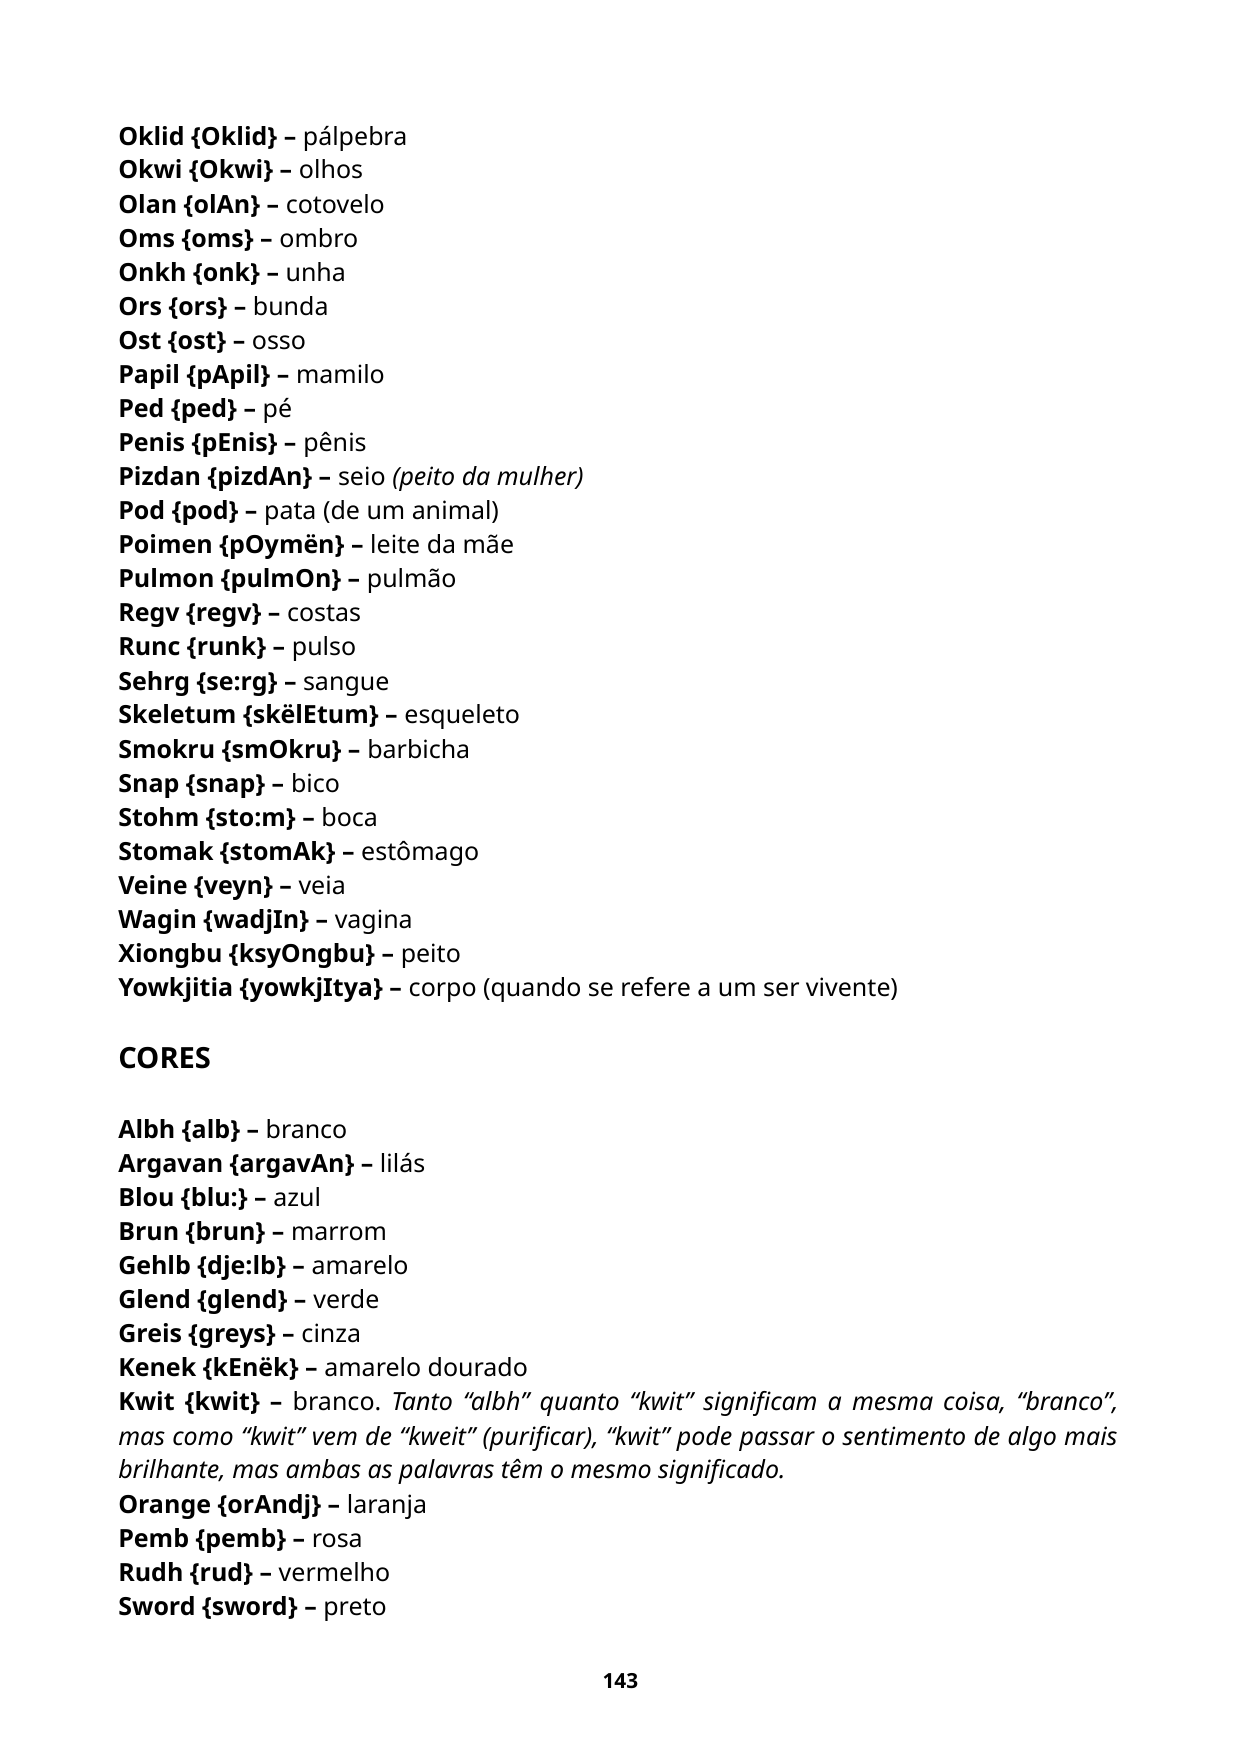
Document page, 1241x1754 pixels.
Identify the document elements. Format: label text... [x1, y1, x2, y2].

text Olan {olAn} – cotovelo [118, 186, 1122, 220]
text Okwi {Okwi} – olhos [118, 152, 1122, 186]
text Albh {alb} – branco [118, 1112, 1122, 1146]
text Blou {blu:} – azul [118, 1180, 1122, 1214]
text Kenek {kEnëk} – amarelo dourado [118, 1350, 1122, 1384]
text Glend {glend} – verde [118, 1282, 1122, 1316]
text Argavan {argavAn} – lilás [118, 1146, 1122, 1180]
text Ost {ost} – osso [118, 322, 1122, 357]
text Runc {runk} – pulso [118, 629, 1122, 663]
text Orange {orAndj} – laranja [118, 1486, 1122, 1520]
text Stomak {stomAk} – estômago [118, 833, 1122, 867]
text Gehlb {dje:lb} – amarelo [118, 1248, 1122, 1282]
text Papil {pApil} – mamilo [118, 357, 1122, 391]
text Ors {ors} – bunda [118, 288, 1122, 322]
text Stohm {sto:m} – boca [118, 799, 1122, 833]
text Regv {regv} – costas [118, 595, 1122, 629]
text Pulmon {pulmOn} – pulmão [118, 561, 1122, 595]
text Brun {brun} – marrom [118, 1214, 1122, 1248]
text Ped {ped} – pé [118, 391, 1122, 425]
text Kwit {kwit} – branco. Tanto “albh” quanto “kwit” significam a mesma coisa, “branco”, mas como “kwit” vem de “kweit” (purificar), “kwit” pode passar o sentimento de algo mais brilhante, mas ambas as palavras têm o mesmo significado. [118, 1384, 1122, 1486]
text Penis {pEnis} – pênis [118, 425, 1122, 459]
text Pizdan {pizdAn} – seio (peito da mulher) [118, 459, 1122, 493]
text Snap {snap} – bico [118, 765, 1122, 799]
text Skeletum {skëlEtum} – esqueleto [118, 697, 1122, 731]
text Sword {sword} – preto [118, 1588, 1122, 1622]
text Oms {oms} – ombro [118, 220, 1122, 254]
subtitle CORES [118, 1038, 1122, 1077]
text Xiongbu {ksyOngbu} – peito [118, 936, 1122, 970]
text Yowkjitia {yowkjItya} – corpo (quando se refere a um ser vivente) [118, 970, 1122, 1004]
text Oklid {Oklid} – pálpebra [118, 118, 1122, 152]
text Rudh {rud} – vermelho [118, 1554, 1122, 1588]
text Wagin {wadjIn} – vagina [118, 902, 1122, 936]
text Pod {pod} – pata (de um animal) [118, 493, 1122, 527]
text Smokru {smOkru} – barbicha [118, 731, 1122, 765]
text Veine {veyn} – veia [118, 867, 1122, 902]
text Sehrg {se:rg} – sangue [118, 663, 1122, 697]
text Greis {greys} – cinza [118, 1316, 1122, 1350]
text Pemb {pemb} – rosa [118, 1520, 1122, 1554]
text Poimen {pOymën} – leite da mãe [118, 527, 1122, 561]
text Onkh {onk} – unha [118, 254, 1122, 288]
